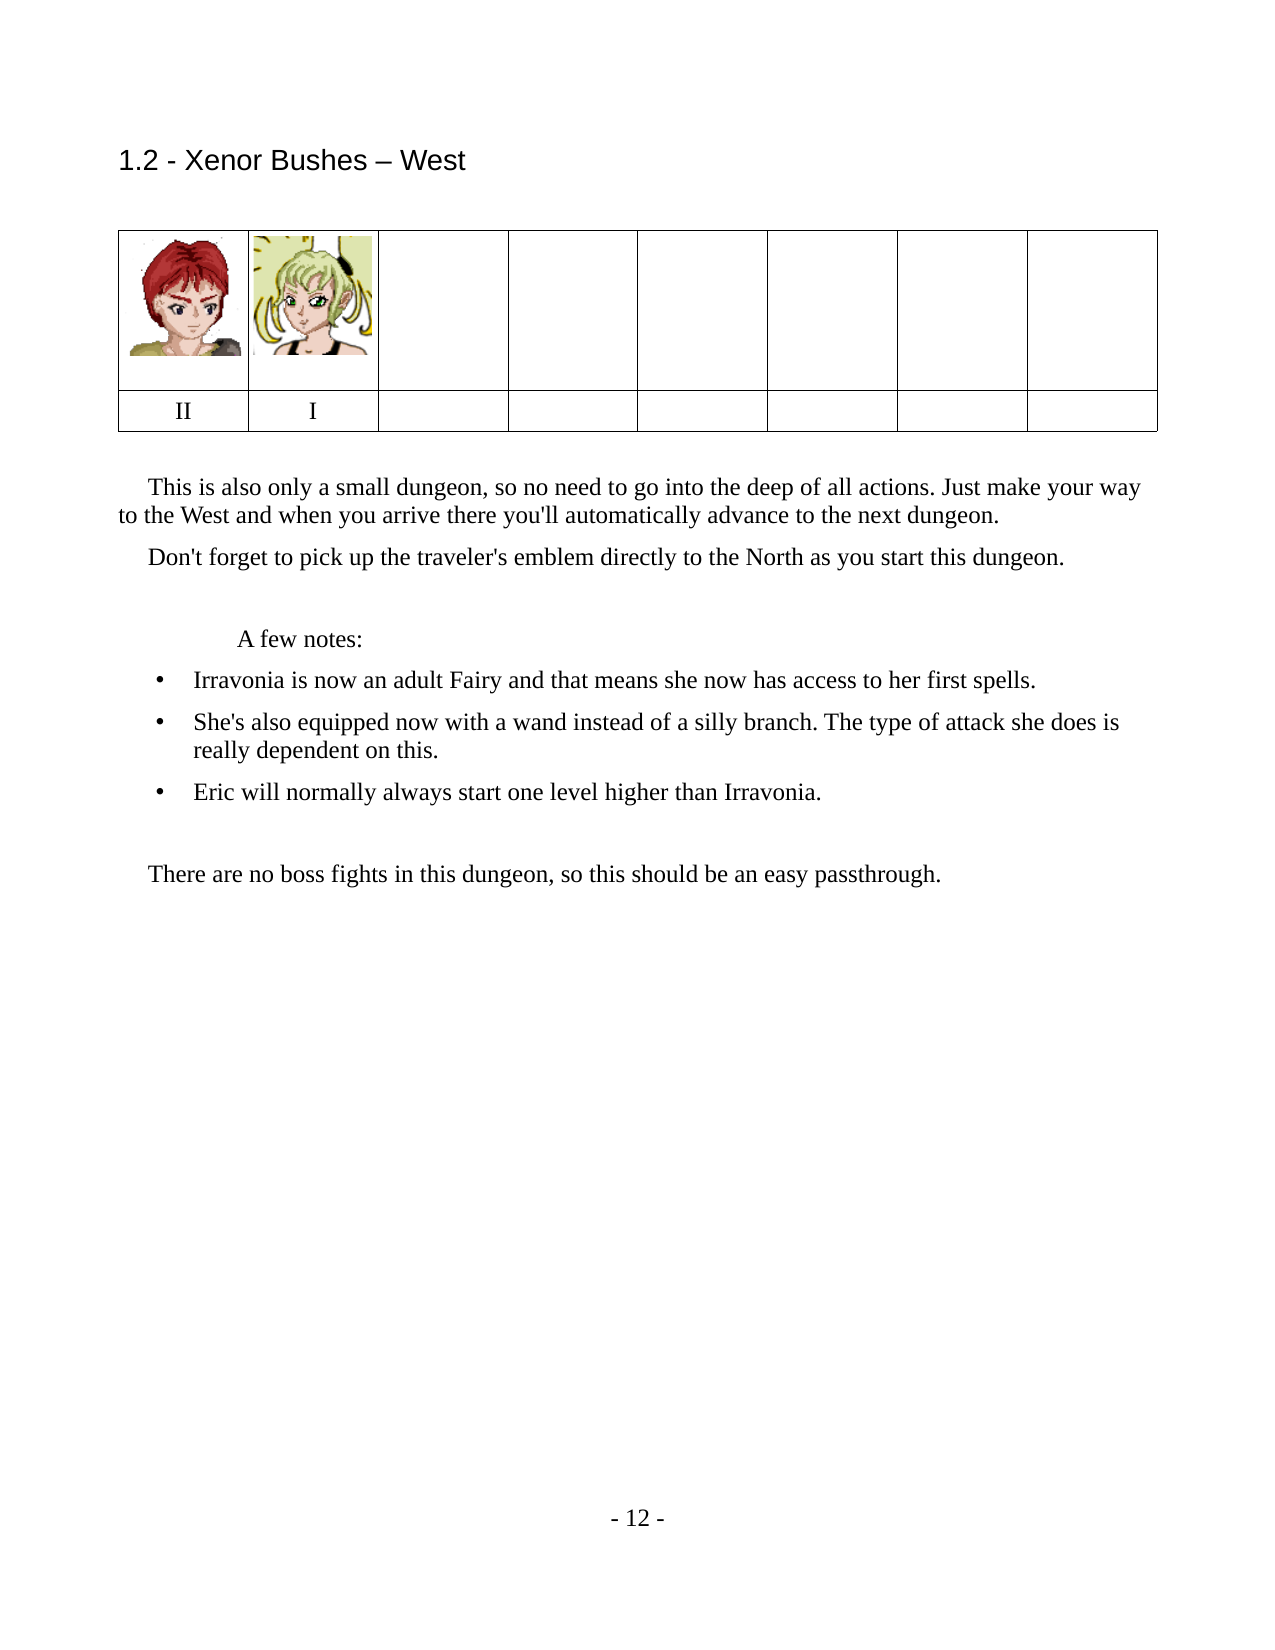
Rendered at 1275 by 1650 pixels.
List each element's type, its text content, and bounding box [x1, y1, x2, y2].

table_header [898, 231, 1027, 390]
table_header [638, 231, 767, 390]
table_header [249, 231, 378, 354]
table_header [1028, 231, 1157, 390]
table_header [249, 355, 378, 390]
picture [124, 236, 242, 356]
list She's also equipped now with a wand instead of a silly branch. The type of attack she does is really dependent on this. [156, 707, 1157, 764]
table_cell II [119, 391, 248, 431]
table_header [509, 231, 637, 390]
list Irravonia is now an adult Fairy and that means she now has access to her first spells. [156, 666, 1157, 694]
table_header [768, 231, 897, 390]
text This is also only a small dungeon, so no need to go into the deep of all actions. Just make your way to the West and when you arrive there you'll automatically advance to the next dungeon. [118, 472, 1157, 529]
table_header [379, 231, 508, 390]
table_cell [379, 391, 508, 431]
list Eric will normally always start one level higher than Irravonia. [156, 777, 1157, 806]
table_header [119, 231, 248, 390]
list A few notes: [118, 624, 1157, 653]
text There are no boss fights in this dungeon, so this should be an easy passthrough. [118, 859, 1157, 888]
subtitle 1.2 - Xenor Bushes – West [118, 143, 1157, 177]
table_cell [768, 391, 897, 431]
table_cell [638, 391, 767, 431]
picture [253, 236, 372, 355]
table_cell [898, 391, 1027, 431]
table_cell I [249, 391, 378, 431]
text Don't forget to pick up the traveler's emblem directly to the North as you start this dungeon. [118, 542, 1157, 571]
table_cell [509, 391, 637, 431]
table_cell [1028, 391, 1157, 431]
